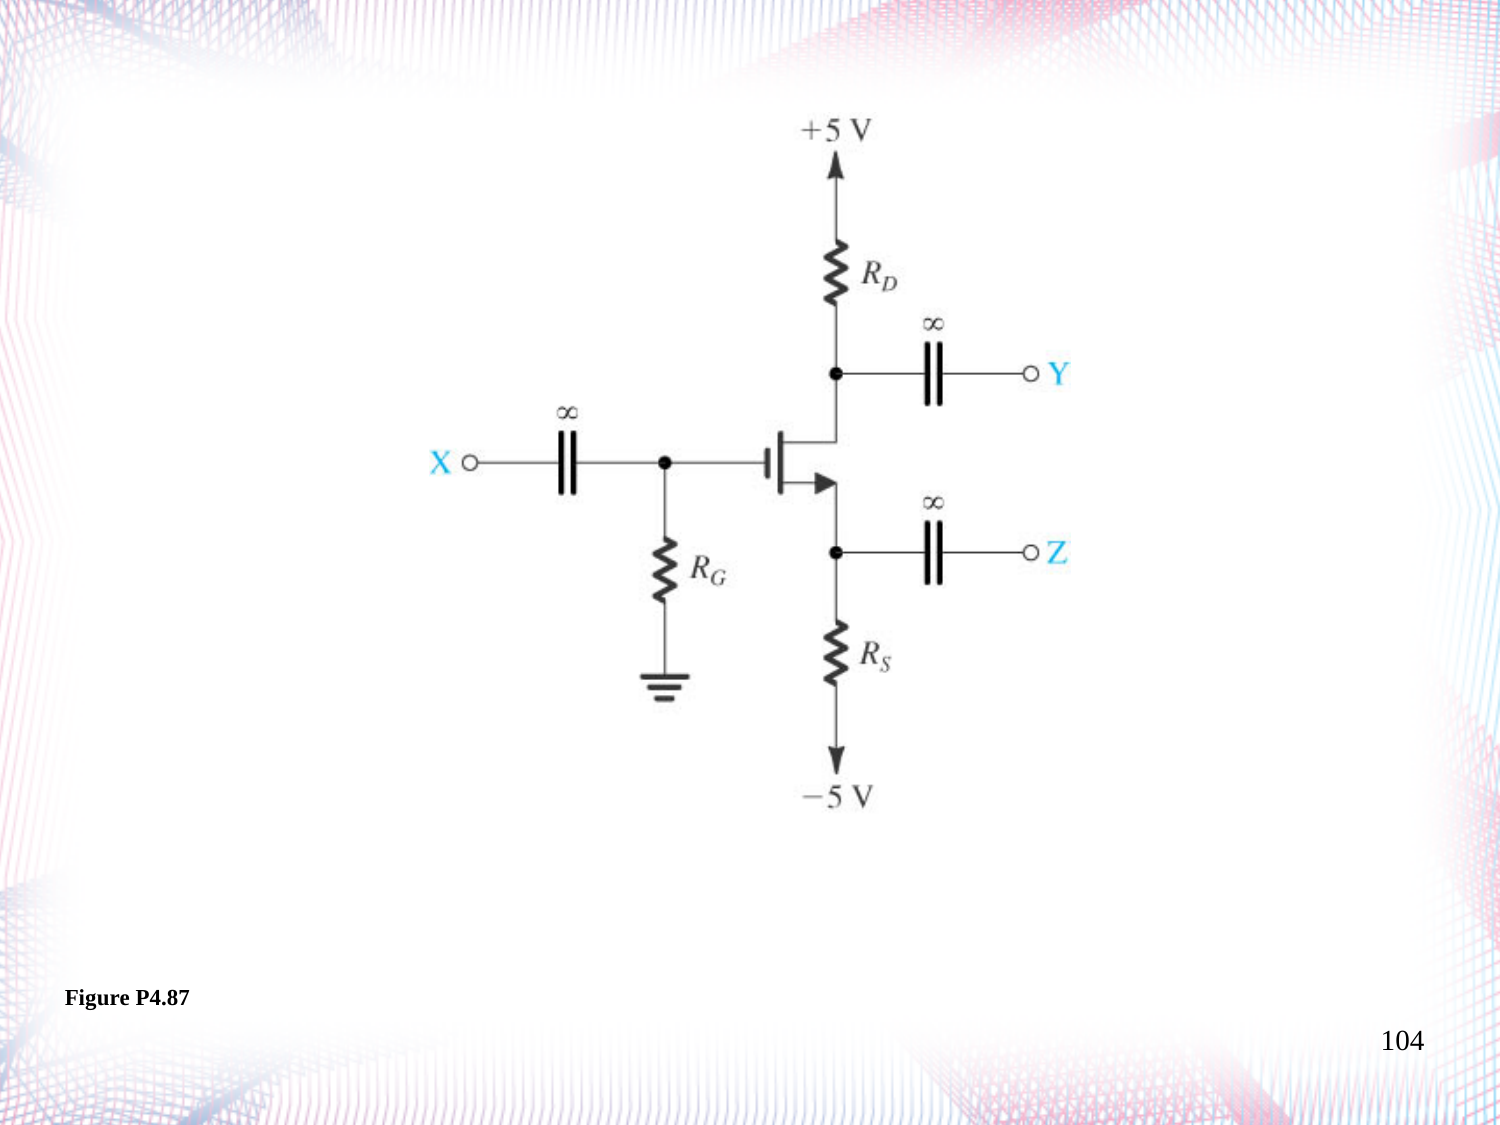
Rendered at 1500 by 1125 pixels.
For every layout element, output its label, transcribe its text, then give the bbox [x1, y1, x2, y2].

text_box Figure P4.87 [49, 975, 1213, 1018]
picture [0, 0, 1500, 1125]
